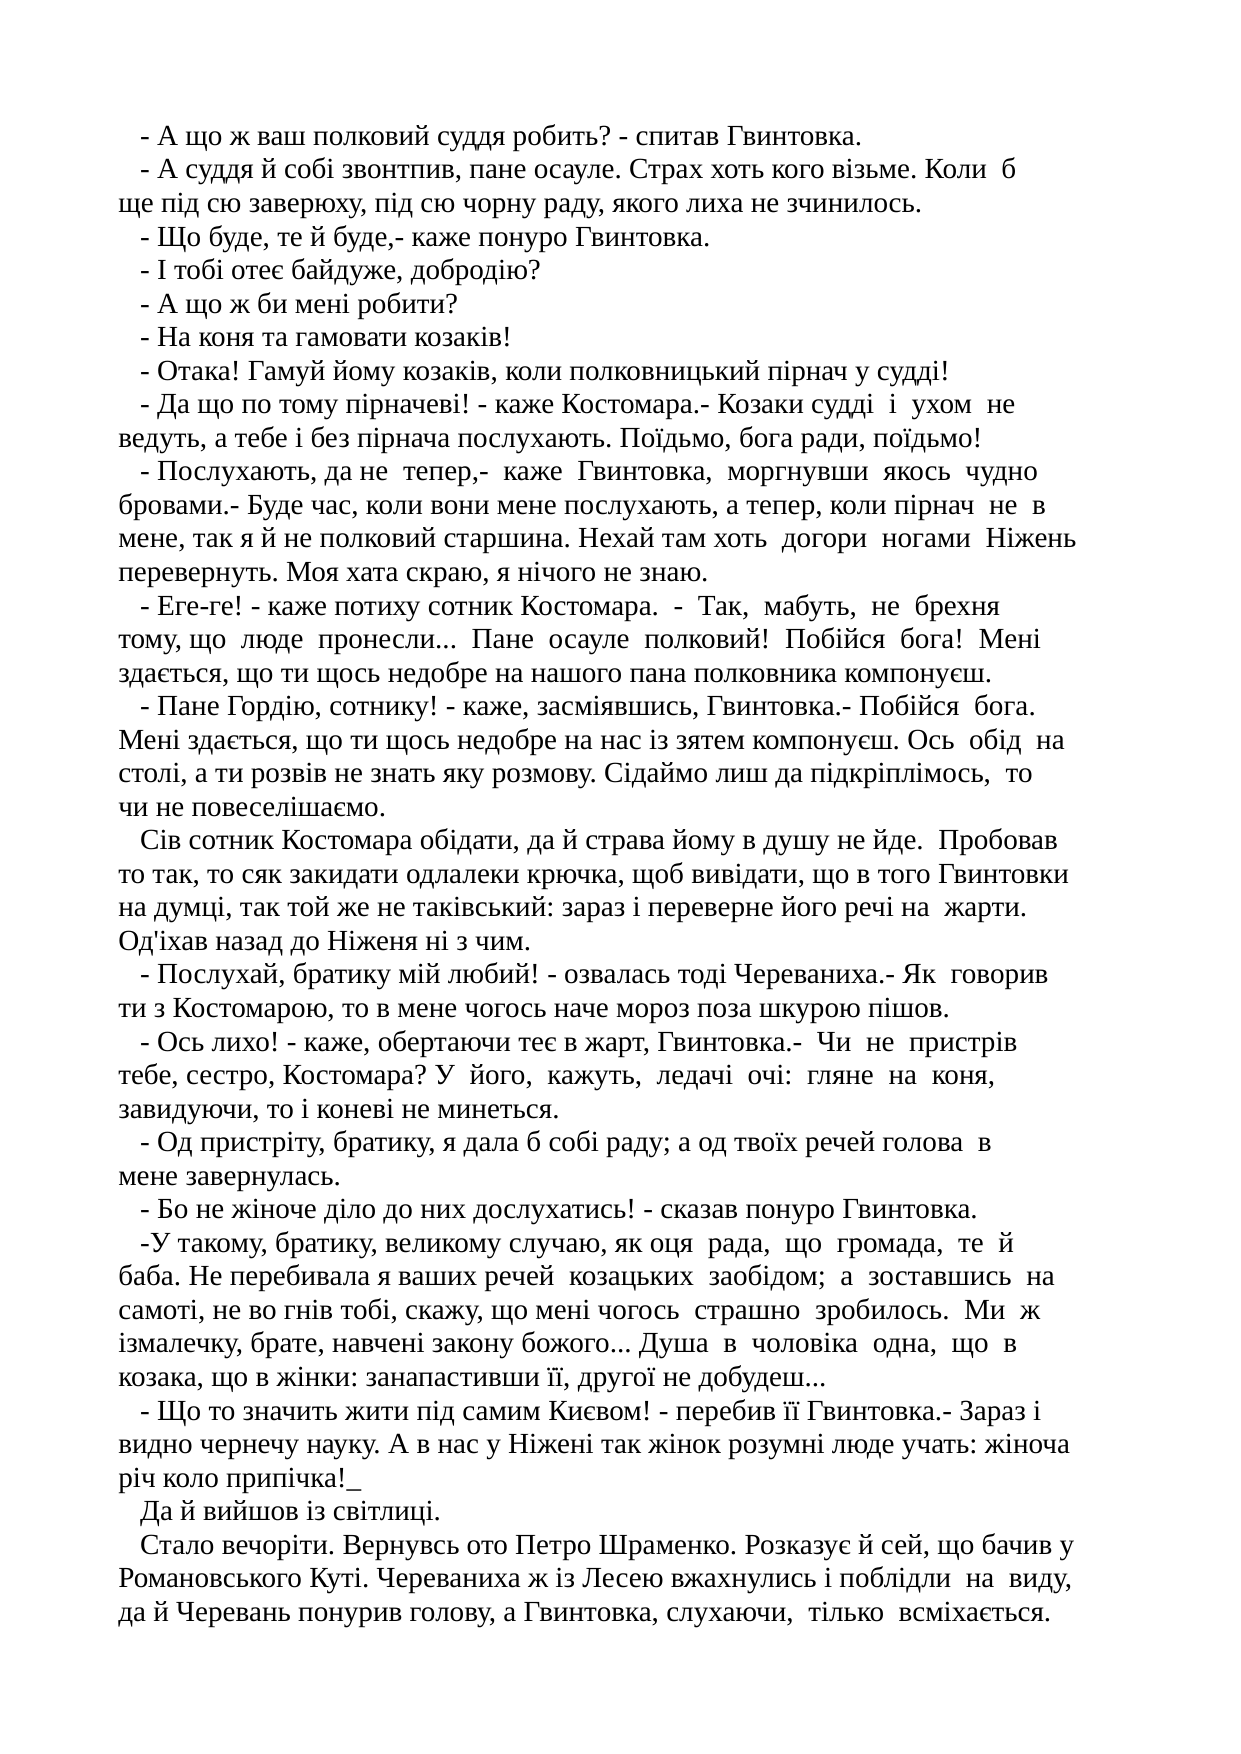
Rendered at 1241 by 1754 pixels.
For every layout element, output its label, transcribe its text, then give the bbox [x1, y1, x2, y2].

text - А що ж ваш полковий суддя робить? - спитав Гвинтовка. [118, 118, 1122, 152]
text - I тобi отеє байдуже, добродiю? [118, 252, 1122, 286]
text - Що то значить жити пiд самим Києвом! - перебив її Гвинтовка.- Зараз i [118, 1393, 1122, 1426]
text Сiв сотник Костомара обiдати, да й страва йому в душу не йде. Пробовав [118, 822, 1122, 856]
text - Ось лихо! - каже, обертаючи теє в жарт, Гвинтовка.- Чи не пристрiв [118, 1024, 1122, 1057]
text бровами.- Буде час, коли вони мене послухають, а тепер, коли пiрнач не в [118, 487, 1122, 521]
text - А суддя й собi звонтпив, пане осауле. Страх хоть кого вiзьме. Коли б [118, 152, 1122, 185]
text столi, а ти розвiв не знать яку розмову. Сiдаймо лиш да пiдкрiплiмось, то [118, 755, 1122, 789]
text Романовського Кутi. Череваниха ж iз Лесею вжахнулись i поблiдли на виду, [118, 1560, 1122, 1594]
text да й Черевань понурив голову, а Гвинтовка, слухаючи, тiлько всмiхається. [118, 1594, 1122, 1627]
text то так, то сяк закидати одлалеки крючка, щоб вивiдати, що в того Гвинтовки [118, 856, 1122, 889]
text -У такому, братику, великому случаю, як оця рада, що громада, те й [118, 1225, 1122, 1258]
text - Послухають, да не тепер,- каже Гвинтовка, моргнувши якось чудно [118, 453, 1122, 487]
text ще пiд сю заверюху, пiд сю чорну раду, якого лиха не зчинилось. [118, 185, 1122, 219]
text - Отака! Гамуй йому козакiв, коли полковницький пiрнач у суддi! [118, 353, 1122, 386]
text здається, що ти щось недобре на нашого пана полковника компонуєш. [118, 655, 1122, 688]
text Од'iхав назад до Нiженя нi з чим. [118, 923, 1122, 957]
text завидуючи, то i коневi не минеться. [118, 1091, 1122, 1124]
text - Бо не жiноче дiло до них дослухатись! - сказав понуро Гвинтовка. [118, 1191, 1122, 1225]
text тому, що люде пронесли... Пане осауле полковий! Побiйся бога! Менi [118, 621, 1122, 655]
text - Послухай, братику мiй любий! - озвалась тодi Череваниха.- Як говорив [118, 957, 1122, 990]
text чи не повеселiшаємо. [118, 789, 1122, 822]
text Менi здається, що ти щось недобре на нас iз зятем компонуєш. Ось обiд на [118, 722, 1122, 755]
text самотi, не во гнiв тобi, скажу, що менi чогось страшно зробилось. Ми ж [118, 1292, 1122, 1326]
text мене, так я й не полковий старшина. Нехай там хоть догори ногами Нiжень [118, 521, 1122, 554]
text видно чернечу науку. А в нас у Нiженi так жiнок розумнi люде учать: жiноча [118, 1426, 1122, 1460]
text перевернуть. Моя хата скраю, я нiчого не знаю. [118, 554, 1122, 588]
text - Еге-ге! - каже потиху сотник Костомара. - Так, мабуть, не брехня [118, 588, 1122, 621]
text - Од пристрiту, братику, я дала б собi раду; а од твоїх речей голова в [118, 1124, 1122, 1158]
text Стало вечорiти. Вернувсь ото Петро Шраменко. Розказує й сей, що бачив у [118, 1527, 1122, 1560]
text мене завернулась. [118, 1158, 1122, 1191]
text ти з Костомарою, то в мене чогось наче мороз поза шкурою пiшов. [118, 990, 1122, 1024]
text - На коня та гамовати козакiв! [118, 319, 1122, 353]
text Да й вийшов iз свiтлицi. [118, 1493, 1122, 1527]
text рiч коло припiчка!_ [118, 1460, 1122, 1493]
text ведуть, а тебе i без пiрнача послухають. Поїдьмо, бога ради, поїдьмо! [118, 420, 1122, 453]
text козака, що в жiнки: занапастивши її, другої не добудеш... [118, 1359, 1122, 1393]
text тебе, сестро, Костомара? У його, кажуть, ледачi очi: гляне на коня, [118, 1057, 1122, 1091]
text - Що буде, те й буде,- каже понуро Гвинтовка. [118, 219, 1122, 252]
text iзмалечку, брате, навченi закону божого... Душа в чоловiка одна, що в [118, 1326, 1122, 1359]
text - Да що по тому пiрначевi! - каже Костомара.- Козаки суддi i ухом не [118, 386, 1122, 420]
text - А що ж би менi робити? [118, 286, 1122, 319]
text - Пане Гордiю, сотнику! - каже, засмiявшись, Гвинтовка.- Побiйся бога. [118, 688, 1122, 722]
text баба. Не перебивала я ваших речей козацьких заобiдом; а зоставшись на [118, 1258, 1122, 1292]
text на думцi, так той же не такiвський: зараз i переверне його речi на жарти. [118, 889, 1122, 923]
